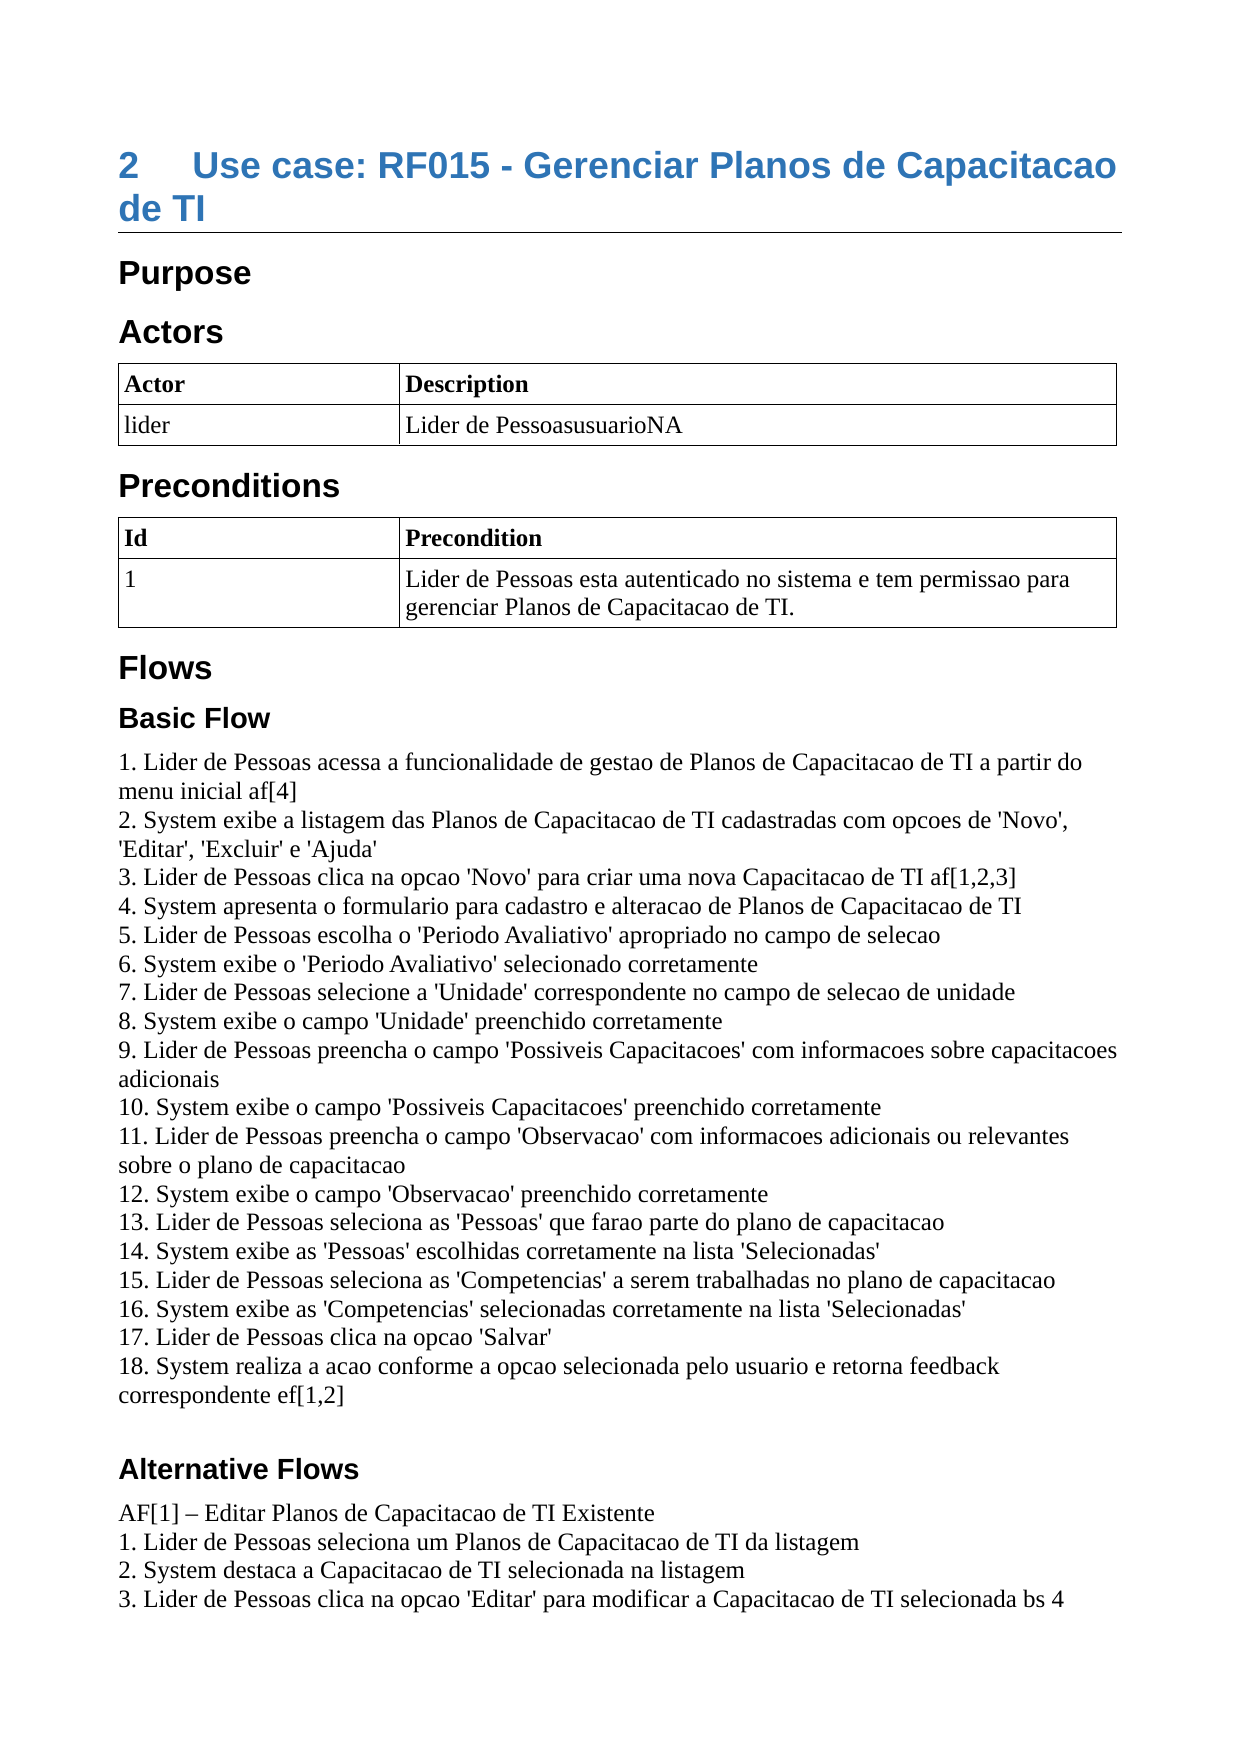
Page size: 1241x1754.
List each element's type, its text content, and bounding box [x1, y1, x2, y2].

text 4. System apresenta o formulario para cadastro e alteracao de Planos de Capacitacao de TI [118, 891, 1122, 920]
text 2. System destaca a Capacitacao de TI selecionada na listagem [118, 1556, 1122, 1584]
text 17. Lider de Pessoas clica na opcao 'Salvar' [118, 1322, 1122, 1351]
text 1. Lider de Pessoas acessa a funcionalidade de gestao de Planos de Capacitacao de TI a partir do menu inicial af[4] [118, 747, 1122, 805]
text 16. System exibe as 'Competencias' selecionadas corretamente na lista 'Selecionadas' [118, 1294, 1122, 1322]
subtitle Purpose [118, 253, 1122, 291]
text 1. Lider de Pessoas seleciona um Planos de Capacitacao de TI da listagem [118, 1527, 1122, 1556]
text 12. System exibe o campo 'Observacao' preenchido corretamente [118, 1179, 1122, 1207]
table_cell lider [119, 405, 399, 444]
subtitle Actors [118, 312, 1122, 351]
text 6. System exibe o 'Periodo Avaliativo' selecionado corretamente [118, 949, 1122, 977]
text 18. System realiza a acao conforme a opcao selecionada pelo usuario e retorna feedback correspondente ef[1,2] [118, 1351, 1122, 1409]
table_header Description [400, 364, 1116, 404]
text 10. System exibe o campo 'Possiveis Capacitacoes' preenchido corretamente [118, 1092, 1122, 1121]
table_cell Lider de Pessoas esta autenticado no sistema e tem permissao para gerenciar Planos de Capacitacao de TI. [400, 559, 1116, 627]
text 5. Lider de Pessoas escolha o 'Periodo Avaliativo' apropriado no campo de selecao [118, 920, 1122, 949]
text 3. Lider de Pessoas clica na opcao 'Novo' para criar uma nova Capacitacao de TI af[1,2,3] [118, 862, 1122, 891]
subtitle Use case: RF015 - Gerenciar Planos de Capacitacao de TI [118, 143, 1122, 232]
text 7. Lider de Pessoas selecione a 'Unidade' correspondente no campo de selecao de unidade [118, 977, 1122, 1006]
text AF[1] – Editar Planos de Capacitacao de TI Existente [118, 1498, 1122, 1527]
subtitle Preconditions [118, 466, 1122, 504]
subtitle Basic Flow [118, 701, 1122, 735]
table_cell Lider de PessoasusuarioNA [400, 405, 1116, 444]
text 9. Lider de Pessoas preencha o campo 'Possiveis Capacitacoes' com informacoes sobre capacitacoes adicionais [118, 1035, 1122, 1092]
table_header Actor [119, 364, 399, 404]
text 14. System exibe as 'Pessoas' escolhidas corretamente na lista 'Selecionadas' [118, 1236, 1122, 1265]
table_header Precondition [400, 518, 1116, 557]
text 8. System exibe o campo 'Unidade' preenchido corretamente [118, 1006, 1122, 1035]
text 11. Lider de Pessoas preencha o campo 'Observacao' com informacoes adicionais ou relevantes sobre o plano de capacitacao [118, 1121, 1122, 1179]
text 13. Lider de Pessoas seleciona as 'Pessoas' que farao parte do plano de capacitacao [118, 1207, 1122, 1236]
table_cell 1 [119, 559, 399, 627]
text 2. System exibe a listagem das Planos de Capacitacao de TI cadastradas com opcoes de 'Novo', 'Editar', 'Excluir' e 'Ajuda' [118, 805, 1122, 862]
subtitle Alternative Flows [118, 1452, 1122, 1486]
table_header Id [119, 518, 399, 557]
text 15. Lider de Pessoas seleciona as 'Competencias' a serem trabalhadas no plano de capacitacao [118, 1265, 1122, 1294]
subtitle Flows [118, 648, 1122, 687]
text 3. Lider de Pessoas clica na opcao 'Editar' para modificar a Capacitacao de TI selecionada bs 4 [118, 1584, 1122, 1613]
